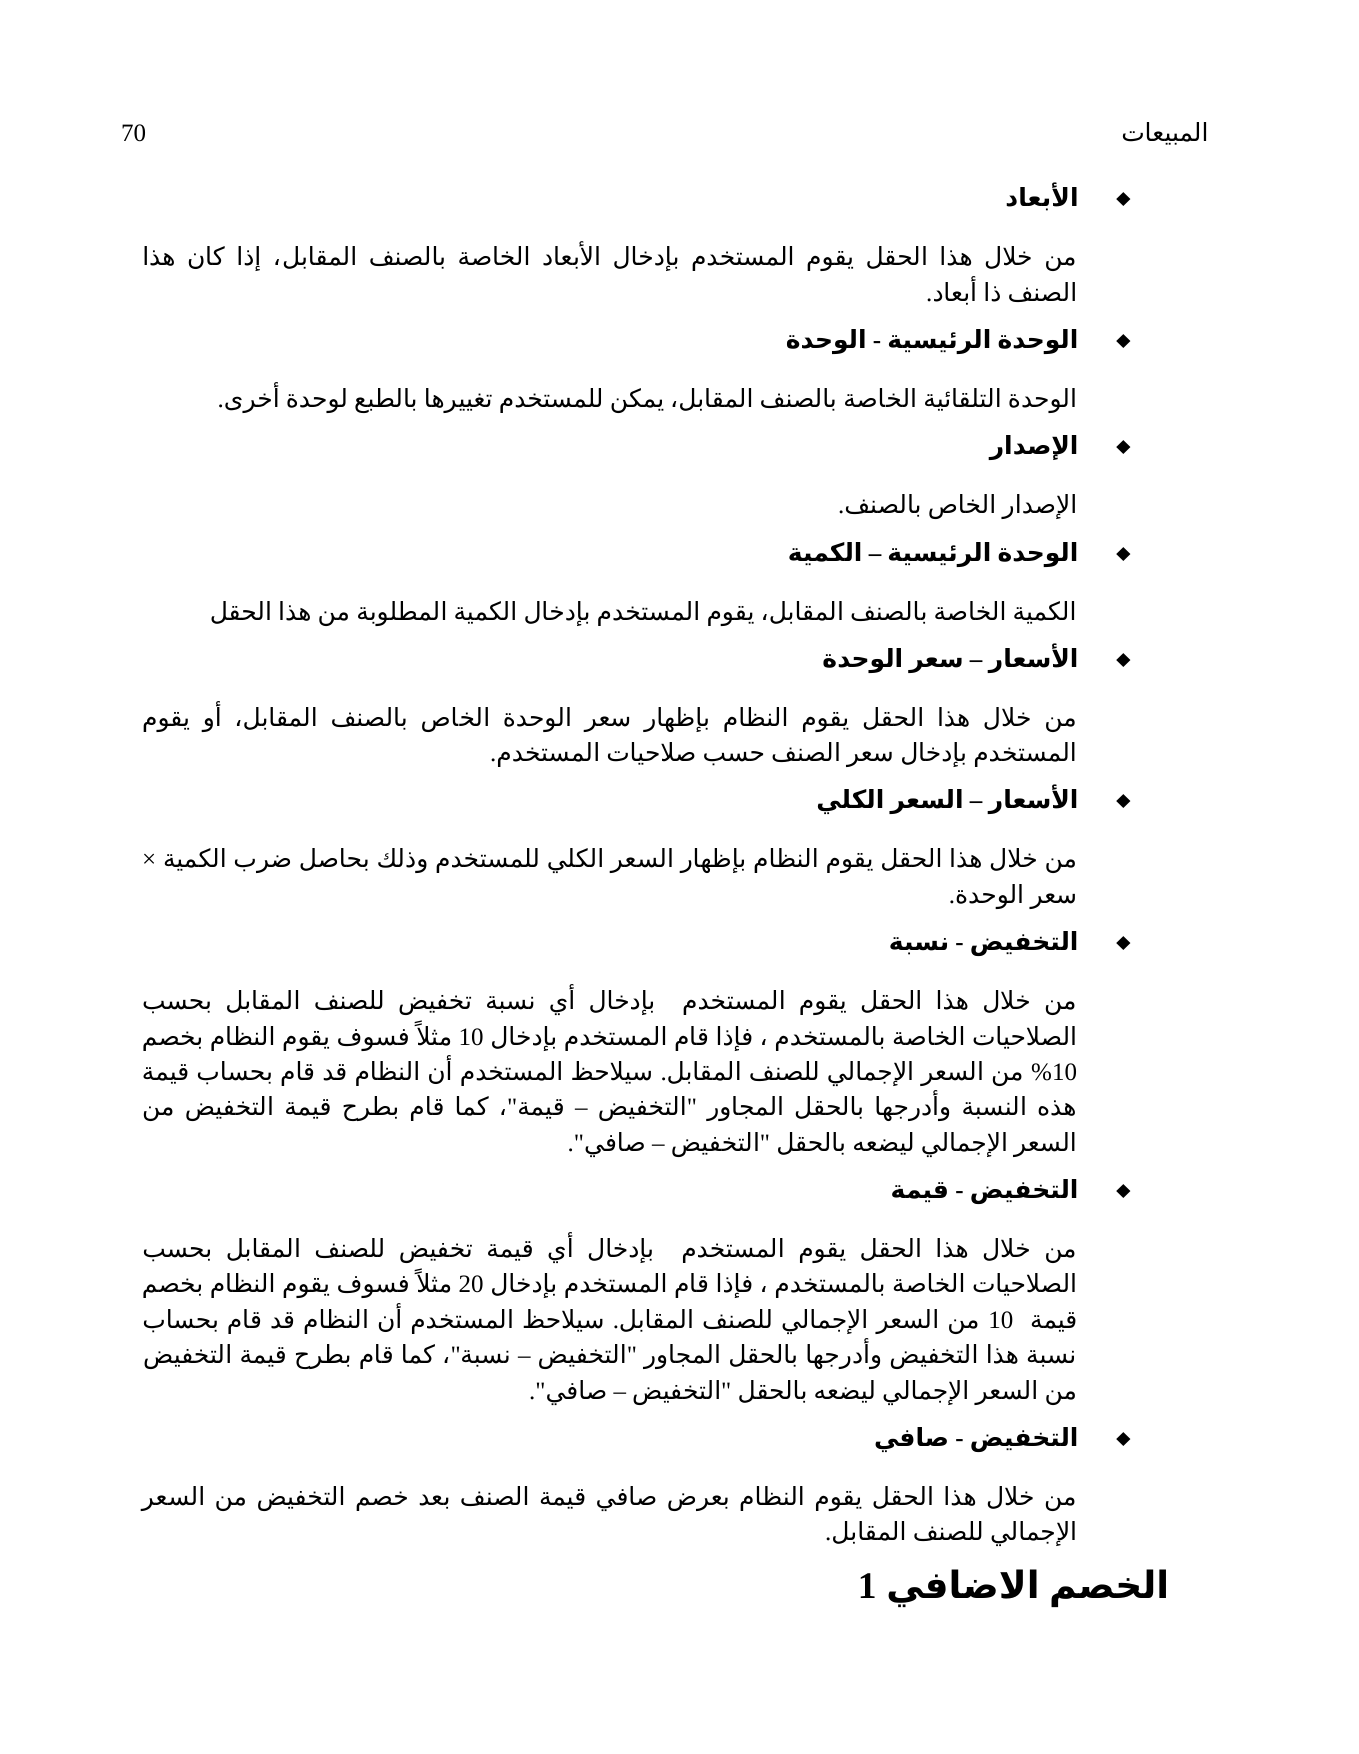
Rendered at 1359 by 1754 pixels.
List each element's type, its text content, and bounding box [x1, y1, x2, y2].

list الأسعار – سعر الوحدة [177, 637, 1116, 673]
list التخفيض - نسبة [177, 921, 1116, 956]
text من خلال هذا الحقل يقوم النظام بعرض صافي قيمة الصنف بعد خصم التخفيض من السعر الإجمالي للصنف المقابل. [142, 1475, 1077, 1546]
text من خلال هذا الحقل يقوم المستخدم بإدخال أي نسبة تخفيض للصنف المقابل بحسب الصلاحيات الخاصة بالمستخدم ، فإذا قام المستخدم بإدخال 10 مثلاً فسوف يقوم النظام بخصم 10% من السعر الإجمالي للصنف المقابل. سيلاحظ المستخدم أن النظام قد قام بحساب قيمة هذه النسبة وأدرجها بالحقل المجاور "التخفيض – قيمة"، كما قام بطرح قيمة التخفيض من السعر الإجمالي ليضعه بالحقل "التخفيض – صافي". [142, 979, 1077, 1157]
text من خلال هذا الحقل يقوم المستخدم بإدخال أي قيمة تخفيض للصنف المقابل بحسب الصلاحيات الخاصة بالمستخدم ، فإذا قام المستخدم بإدخال 20 مثلاً فسوف يقوم النظام بخصم قيمة 10 من السعر الإجمالي للصنف المقابل. سيلاحظ المستخدم أن النظام قد قام بحساب نسبة هذا التخفيض وأدرجها بالحقل المجاور "التخفيض – نسبة"، كما قام بطرح قيمة التخفيض من السعر الإجمالي ليضعه بالحقل "التخفيض – صافي". [142, 1227, 1077, 1404]
list الوحدة الرئيسية - الوحدة [177, 318, 1116, 354]
list الإصدار [177, 425, 1116, 460]
text من خلال هذا الحقل يقوم المستخدم بإدخال الأبعاد الخاصة بالصنف المقابل، إذا كان هذا الصنف ذا أبعاد. [142, 236, 1077, 307]
text الوحدة التلقائية الخاصة بالصنف المقابل، يمكن للمستخدم تغييرها بالطبع لوحدة أخرى. [142, 377, 1077, 413]
text الإصدار الخاص بالصنف. [142, 484, 1077, 519]
text من خلال هذا الحقل يقوم النظام بإظهار سعر الوحدة الخاص بالصنف المقابل، أو يقوم المستخدم بإدخال سعر الصنف حسب صلاحيات المستخدم. [142, 696, 1077, 767]
text الخصم الاضافي 1 [142, 1564, 1169, 1607]
list الأسعار – السعر الكلي [177, 779, 1116, 814]
list التخفيض - قيمة [177, 1168, 1116, 1204]
list الوحدة الرئيسية – الكمية [177, 531, 1116, 566]
list الأبعاد [177, 177, 1116, 212]
list التخفيض - صافي [177, 1416, 1116, 1452]
text من خلال هذا الحقل يقوم النظام بإظهار السعر الكلي للمستخدم وذلك بحاصل ضرب الكمية × سعر الوحدة. [142, 838, 1077, 909]
text الكمية الخاصة بالصنف المقابل، يقوم المستخدم بإدخال الكمية المطلوبة من هذا الحقل [142, 590, 1077, 625]
